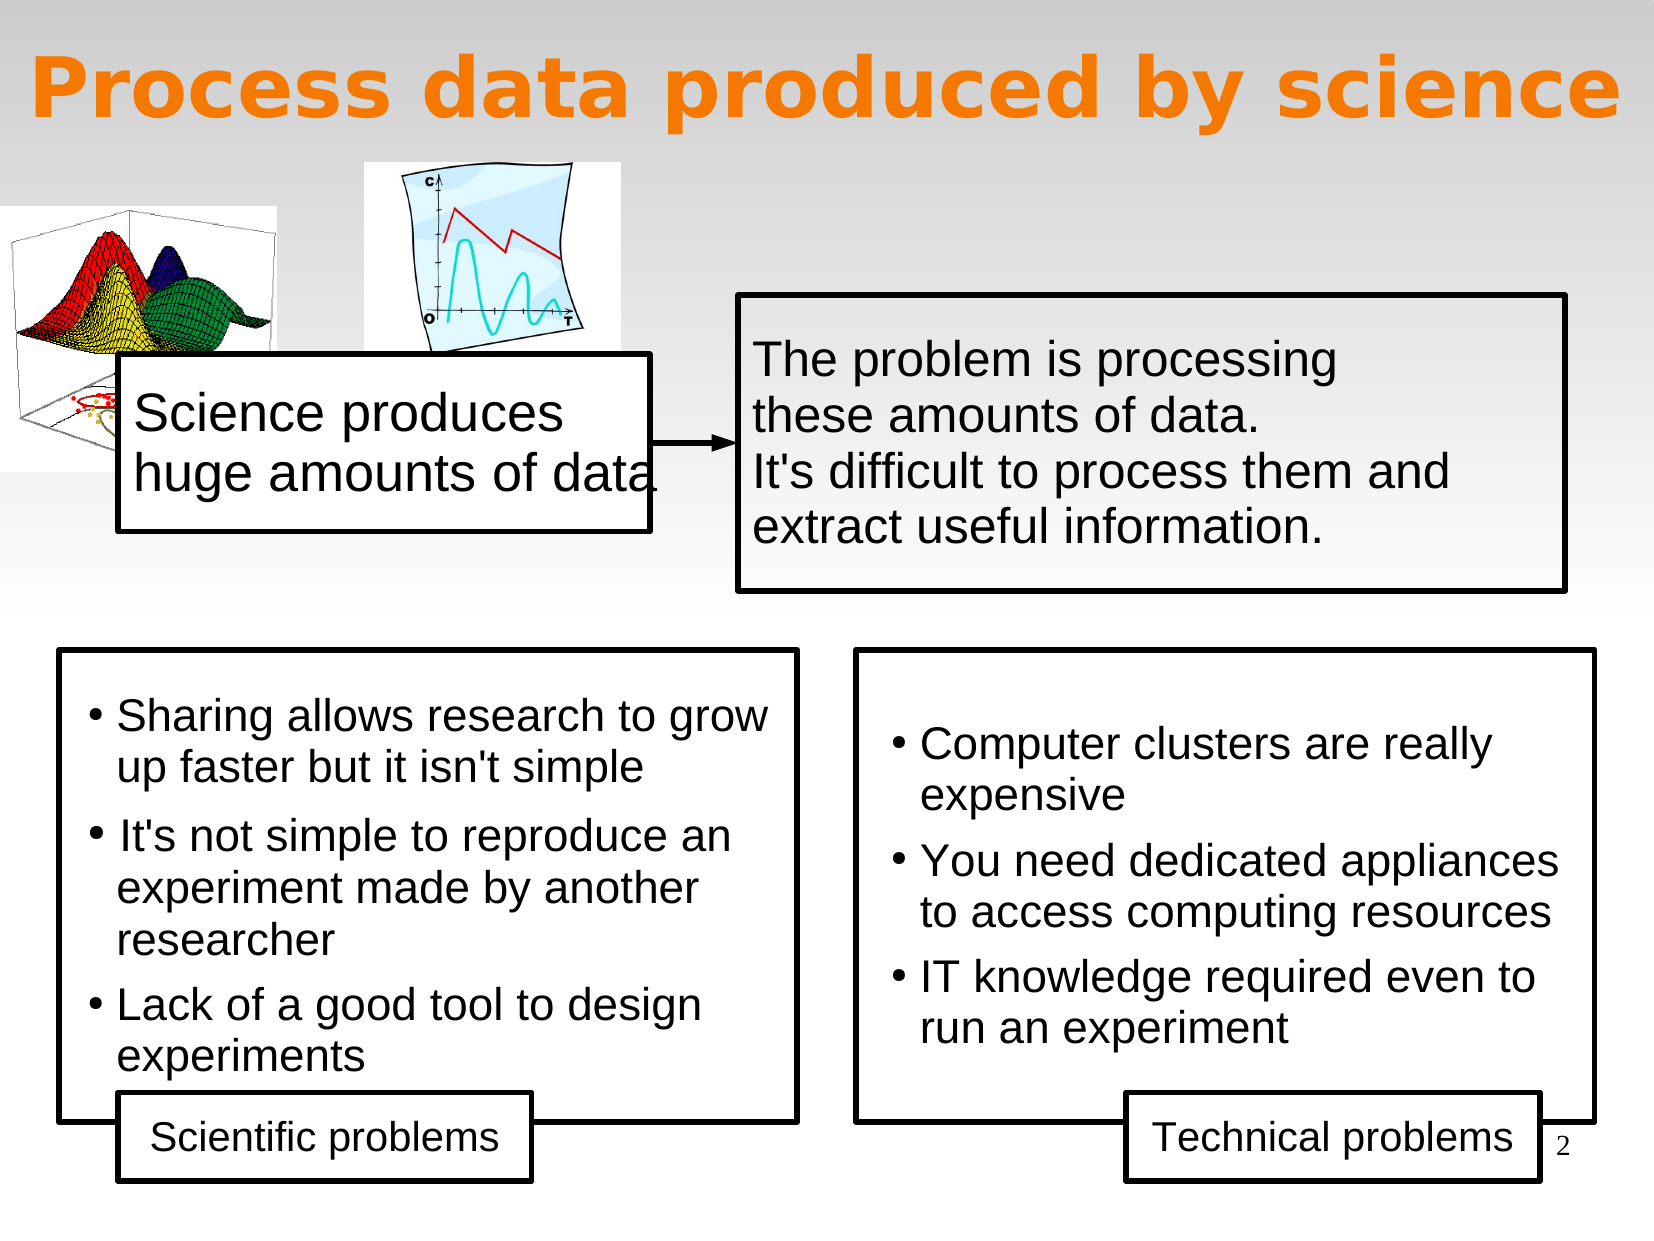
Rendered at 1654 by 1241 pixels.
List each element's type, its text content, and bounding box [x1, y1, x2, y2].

text_box Sharing allows research to grow up faster but it isn't simple It's not simple to reproduce an experiment made by another researcher Lack of a good tool to design experiments [59, 649, 798, 1123]
title Process data produced by science [0, 29, 1654, 148]
text_box Science produces huge amounts of data [118, 354, 650, 532]
picture [364, 162, 621, 354]
picture [0, 206, 277, 472]
text_box The problem is processing these amounts of data. It's difficult to process them and extract useful information. [738, 295, 1565, 591]
text_box Computer clusters are really expensive You need dedicated appliances to access computing resources IT knowledge required even to run an experiment [856, 649, 1595, 1123]
text_box Scientific problems [118, 1092, 532, 1182]
text_box Technical problems [1126, 1092, 1540, 1182]
